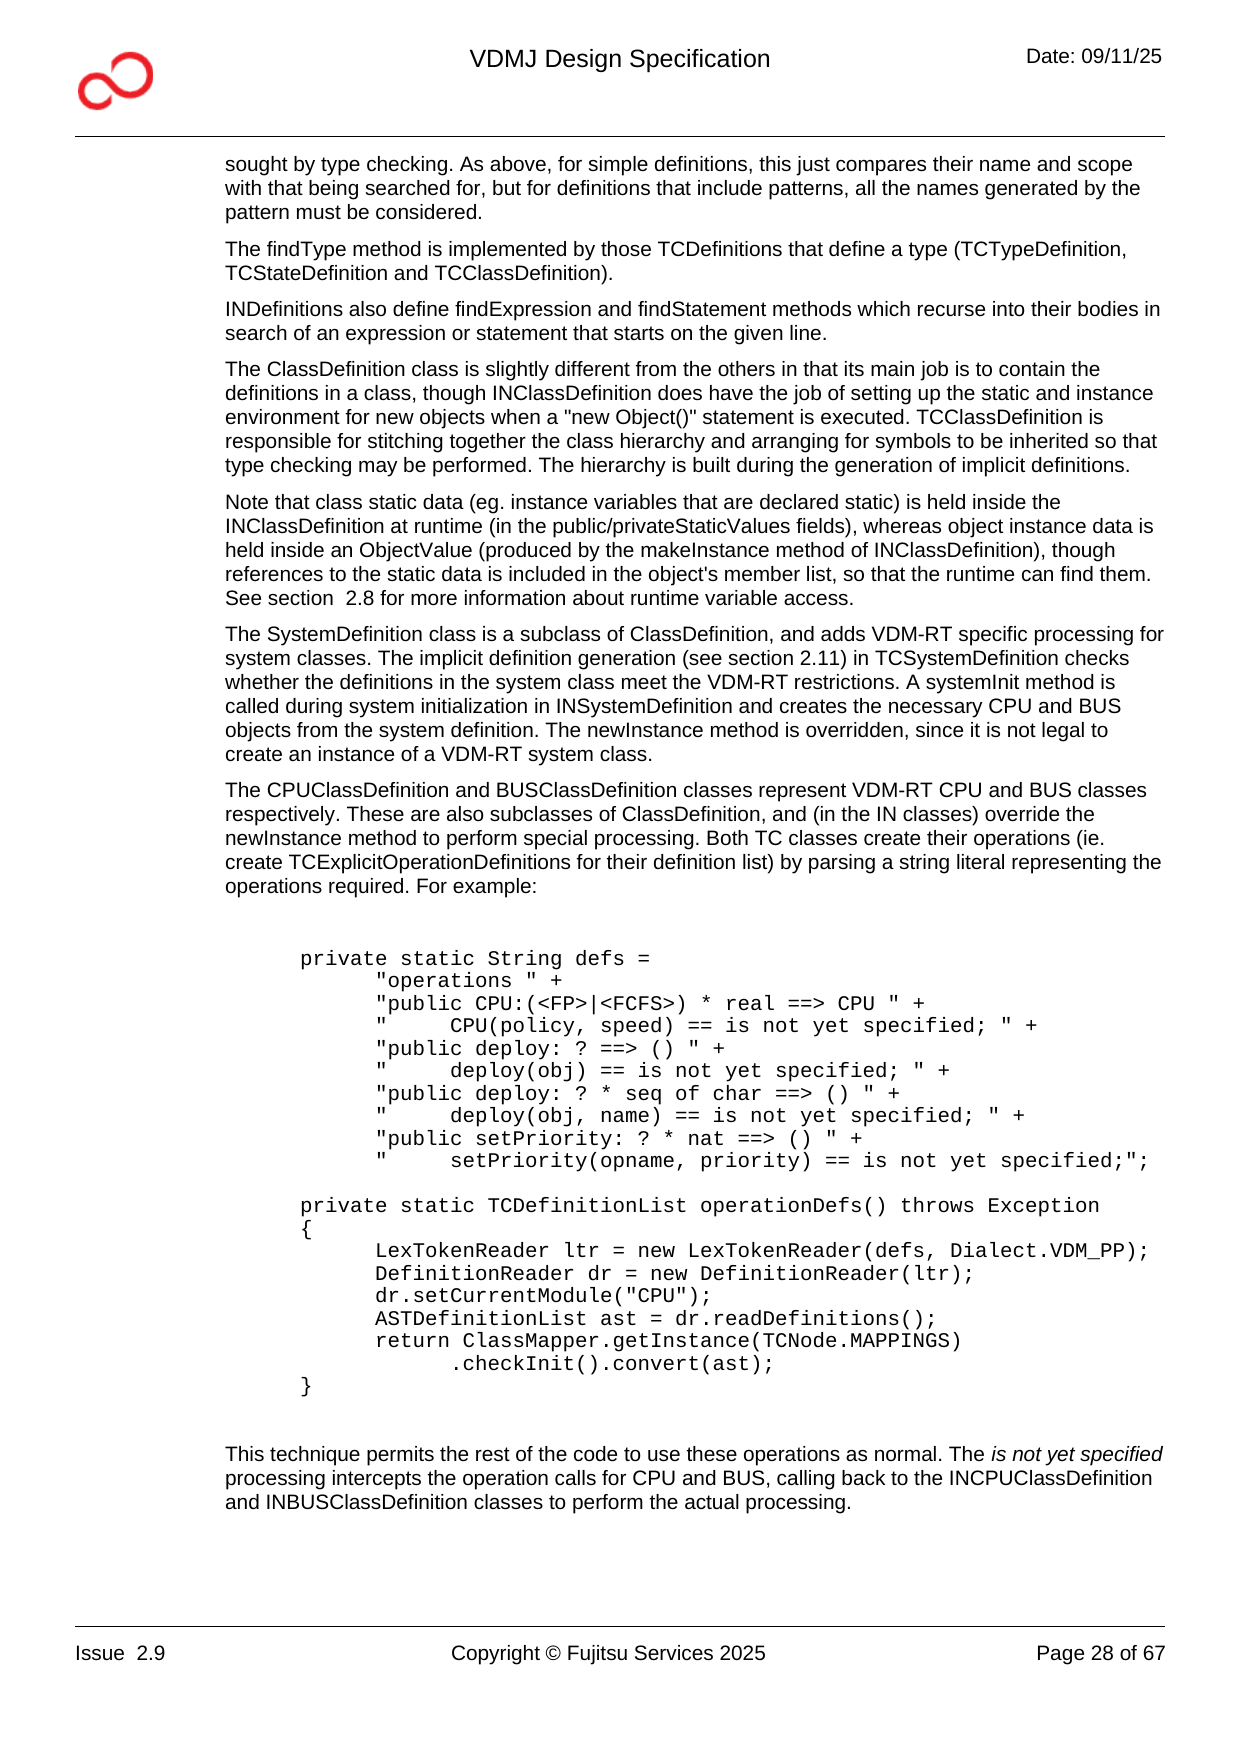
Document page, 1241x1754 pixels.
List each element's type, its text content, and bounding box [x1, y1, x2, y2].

text "public setPriority: ? * nat ==> () " + [225, 1127, 1165, 1150]
text DefinitionReader dr = new DefinitionReader(ltr); [225, 1262, 1165, 1285]
text ASTDefinitionList ast = dr.readDefinitions(); [225, 1307, 1165, 1330]
text return ClassMapper.getInstance(TCNode.MAPPINGS) [225, 1330, 1165, 1352]
text sought by type checking. As above, for simple definitions, this just compares their name and scope with that being searched for, but for definitions that include patterns, all the names generated by the pattern must be considered. [225, 152, 1165, 224]
text The findType method is implemented by those TCDefinitions that define a type (TCTypeDefinition, TCStateDefinition and TCClassDefinition). [225, 237, 1165, 285]
text The CPUClassDefinition and BUSClassDefinition classes represent VDM-RT CPU and BUS classes respectively. These are also subclasses of ClassDefinition, and (in the IN classes) override the newInstance method to perform special processing. Both TC classes create their operations (ie. create TCExplicitOperationDefinitions for their definition list) by parsing a string literal representing the operations required. For example: [225, 778, 1165, 898]
text " CPU(policy, speed) == is not yet specified; " + [225, 1015, 1165, 1037]
text "public CPU:(<FP>|<FCFS>) * real ==> CPU " + [225, 992, 1165, 1015]
text private static String defs = [225, 947, 1165, 970]
text LexTokenReader ltr = new LexTokenReader(defs, Dialect.VDM_PP); [225, 1240, 1165, 1262]
text " deploy(obj) == is not yet specified; " + [225, 1060, 1165, 1082]
text private static TCDefinitionList operationDefs() throws Exception [225, 1195, 1165, 1217]
text The ClassDefinition class is slightly different from the others in that its main job is to contain the definitions in a class, though INClassDefinition does have the job of setting up the static and instance environment for new objects when a "new Object()" statement is executed. TCClassDefinition is responsible for stitching together the class hierarchy and arranging for symbols to be inherited so that type checking may be performed. The hierarchy is built during the generation of implicit definitions. [225, 358, 1165, 477]
text dr.setCurrentModule("CPU"); [225, 1285, 1165, 1307]
text "operations " + [225, 970, 1165, 992]
text "public deploy: ? ==> () " + [225, 1037, 1165, 1060]
text } [225, 1375, 1165, 1397]
picture [78, 44, 153, 120]
text .checkInit().convert(ast); [225, 1352, 1165, 1375]
text Note that class static data (eg. instance variables that are declared static) is held inside the INClassDefinition at runtime (in the public/privateStaticValues fields), whereas object instance data is held inside an ObjectValue (produced by the makeInstance method of INClassDefinition), though references to the static data is included in the object's member list, so that the runtime can find them. See section 2.8 for more information about runtime variable access. [225, 490, 1165, 610]
text This technique permits the rest of the code to use these operations as normal. The is not yet specified processing intercepts the operation calls for CPU and BUS, calling back to the INCPUClassDefinition and INBUSClassDefinition classes to perform the actual processing. [225, 1442, 1165, 1514]
text " setPriority(opname, priority) == is not yet specified;"; [225, 1150, 1165, 1172]
text INDefinitions also define findExpression and findStatement methods which recurse into their bodies in search of an expression or statement that starts on the given line. [225, 297, 1165, 345]
text { [225, 1217, 1165, 1240]
text The SystemDefinition class is a subclass of ClassDefinition, and adds VDM-RT specific processing for system classes. The implicit definition generation (see section 2.11) in TCSystemDefinition checks whether the definitions in the system class meet the VDM-RT restrictions. A systemInit method is called during system initialization in INSystemDefinition and creates the necessary CPU and BUS objects from the system definition. The newInstance method is overridden, since it is not legal to create an instance of a VDM-RT system class. [225, 622, 1165, 766]
text " deploy(obj, name) == is not yet specified; " + [225, 1105, 1165, 1127]
text "public deploy: ? * seq of char ==> () " + [225, 1082, 1165, 1105]
